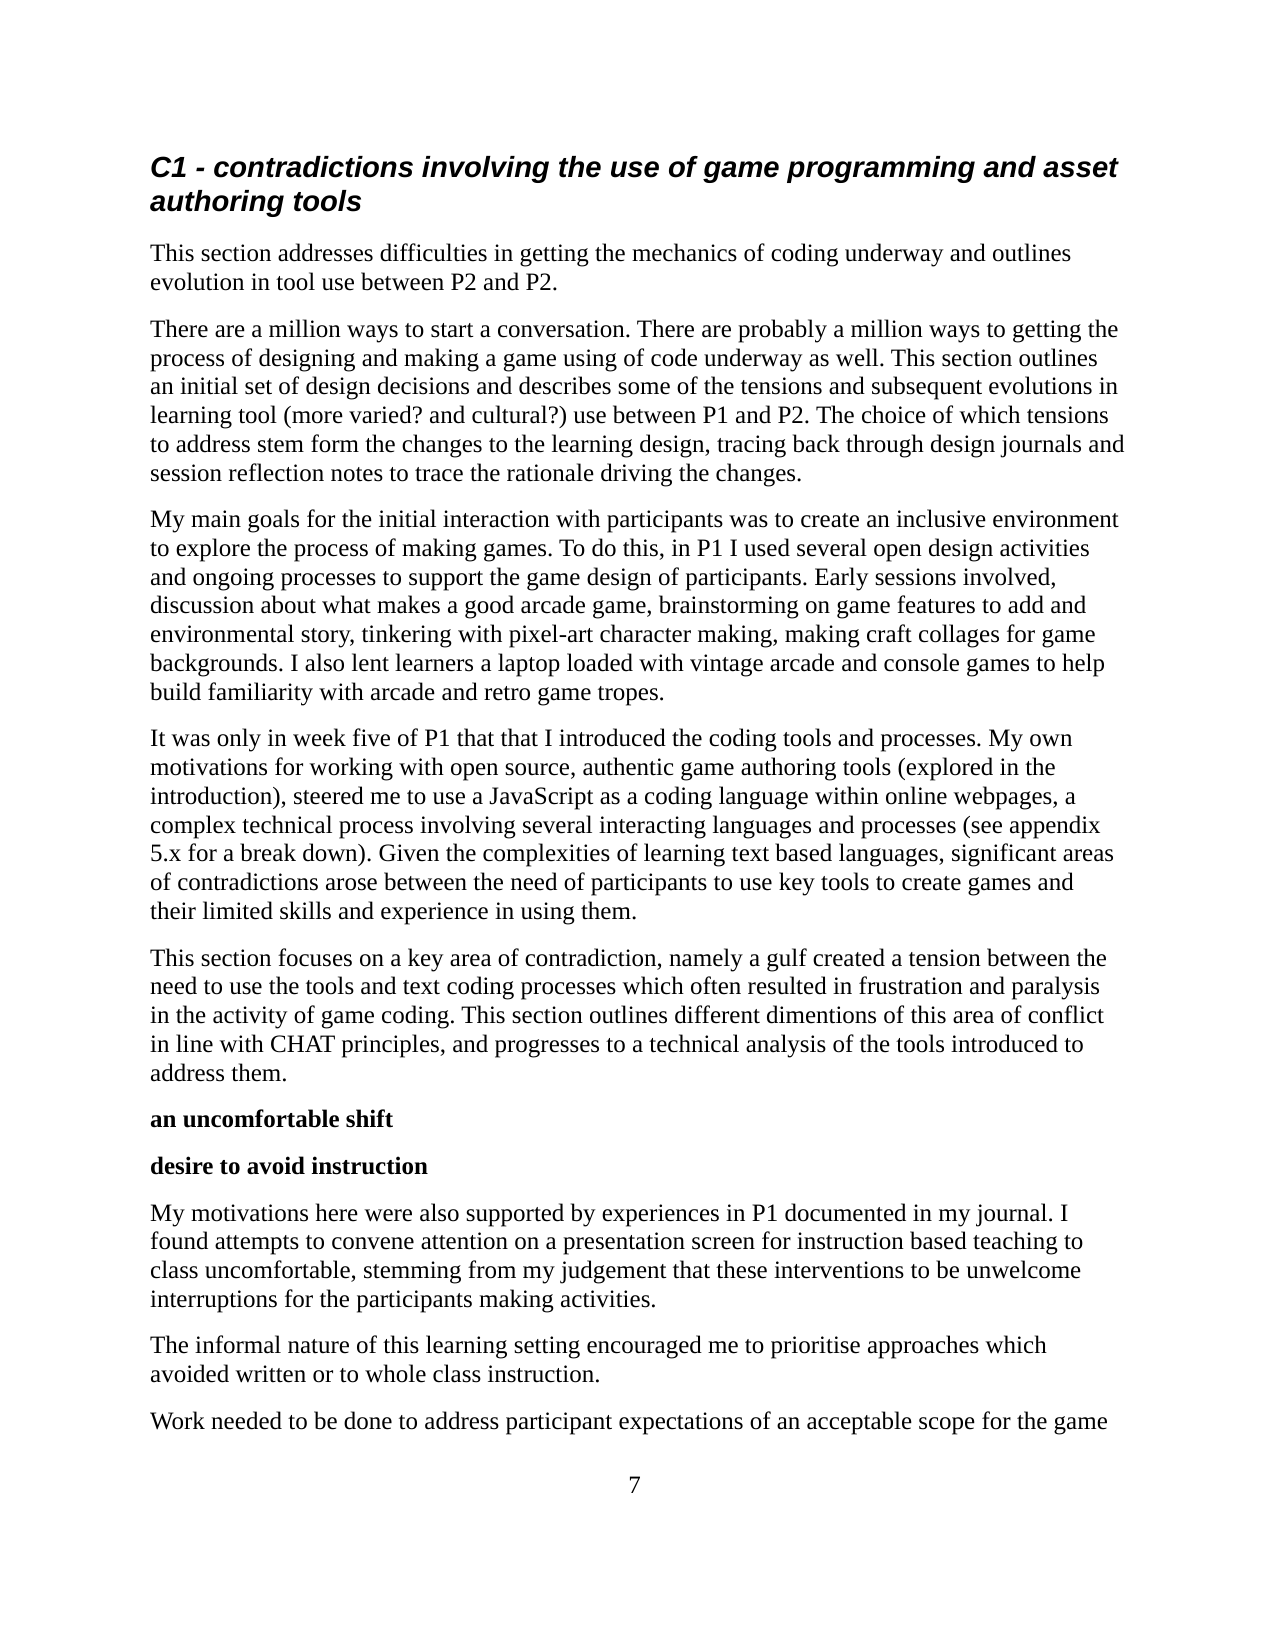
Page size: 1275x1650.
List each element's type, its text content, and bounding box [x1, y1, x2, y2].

text The informal nature of this learning setting encouraged me to prioritise approaches which avoided written or to whole class instruction. [150, 1331, 1125, 1388]
text This section focuses on a key area of contradiction, namely a gulf created a tension between the need to use the tools and text coding processes which often resulted in frustration and paralysis in the activity of game coding. This section outlines different dimentions of this area of conflict in line with CHAT principles, and progresses to a technical analysis of the tools introduced to address them. [150, 943, 1125, 1086]
text desire to avoid instruction [150, 1151, 1125, 1180]
subtitle C1 - contradictions involving the use of game programming and asset authoring tools [150, 150, 1125, 217]
text My motivations here were also supported by experiences in P1 documented in my journal. I found attempts to convene attention on a presentation screen for instruction based teaching to class uncomfortable, stemming from my judgement that these interventions to be unwelcome interruptions for the participants making activities. [150, 1198, 1125, 1313]
text This section addresses difficulties in getting the mechanics of coding underway and outlines evolution in tool use between P2 and P2. [150, 238, 1125, 296]
text an uncomfortable shift [150, 1104, 1125, 1133]
text It was only in week five of P1 that that I introduced the coding tools and processes. My own motivations for working with open source, authentic game authoring tools (explored in the introduction), steered me to use a JavaScript as a coding language within online webpages, a complex technical process involving several interacting languages and processes (see appendix 5.x for a break down). Given the complexities of learning text based languages, significant areas of contradictions arose between the need of participants to use key tools to create games and their limited skills and experience in using them. [150, 723, 1125, 925]
text There are a million ways to start a conversation. There are probably a million ways to getting the process of designing and making a game using of code underway as well. This section outlines an initial set of design decisions and describes some of the tensions and subsequent evolutions in learning tool (more varied? and cultural?) use between P1 and P2. The choice of which tensions to address stem form the changes to the learning design, tracing back through design journals and session reflection notes to trace the rationale driving the changes. [150, 314, 1125, 486]
text Work needed to be done to address participant expectations of an acceptable scope for the game [150, 1406, 1125, 1435]
text My main goals for the initial interaction with participants was to create an inclusive environment to explore the process of making games. To do this, in P1 I used several open design activities and ongoing processes to support the game design of participants. Early sessions involved, discussion about what makes a good arcade game, brainstorming on game features to add and environmental story, tinkering with pixel-art character making, making craft collages for game backgrounds. I also lent learners a laptop loaded with vintage arcade and console games to help build familiarity with arcade and retro game tropes. [150, 504, 1125, 706]
